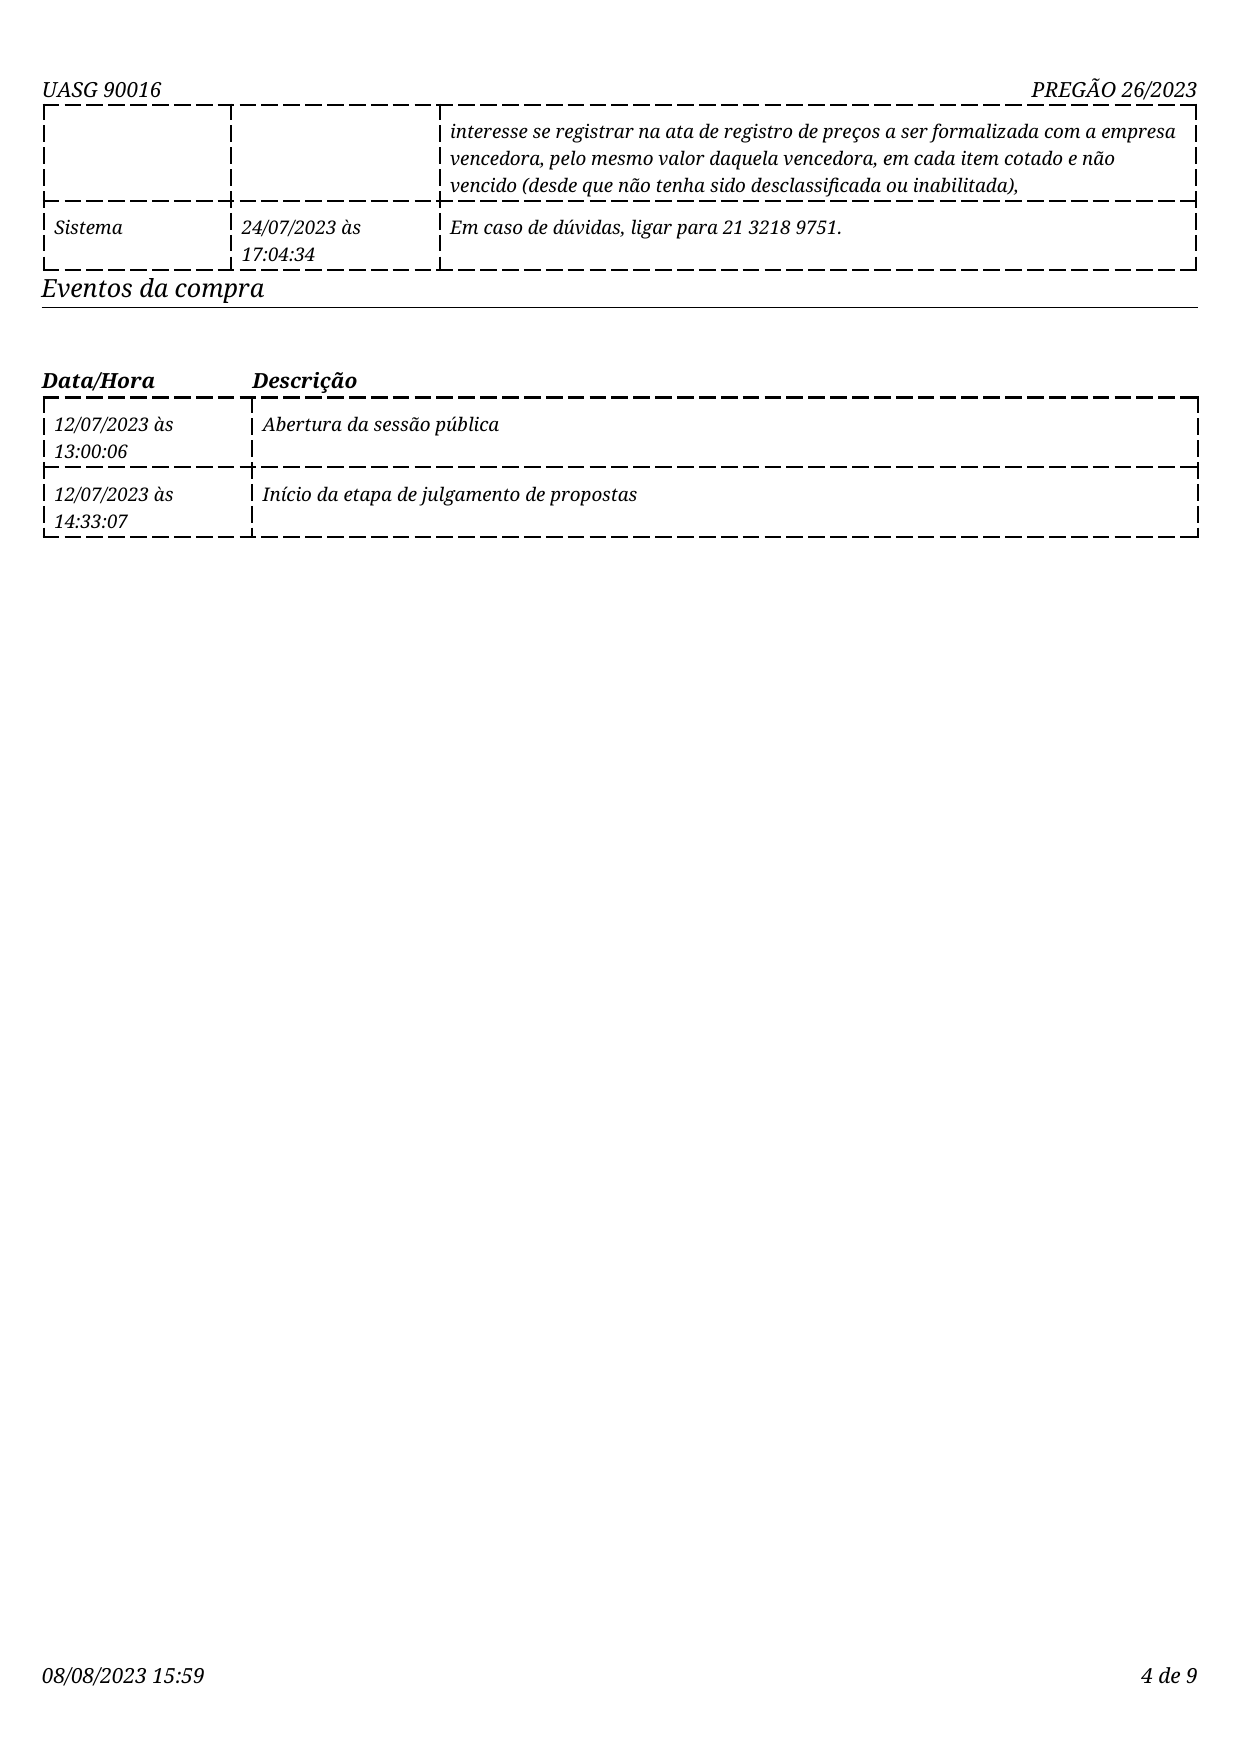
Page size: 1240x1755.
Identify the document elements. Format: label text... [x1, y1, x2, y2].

subtitle Eventos da compra [41, 271, 1200, 305]
table_cell 24/07/2023 às 17:04:34 [231, 200, 439, 269]
table_cell Início da etapa de julgamento de propostas [252, 466, 1198, 536]
table_header Abertura da sessão pública [252, 396, 1198, 466]
table_header 12/07/2023 às 13:00:06 [44, 396, 252, 466]
table_cell 12/07/2023 às 14:33:07 [44, 466, 252, 536]
subtitle Data/Hora Descrição [42, 366, 1200, 394]
table_cell [44, 104, 231, 200]
table_cell Sistema [44, 200, 231, 269]
table_cell interesse se registrar na ata de registro de preços a ser formalizada com a empresa vencedora, pelo mesmo valor daquela vencedora, em cada item cotado e não vencido (desde que não tenha sido desclassificada ou inabilitada), [440, 104, 1196, 200]
table_cell [231, 104, 439, 200]
table_cell Em caso de dúvidas, ligar para 21 3218 9751. [440, 200, 1196, 269]
